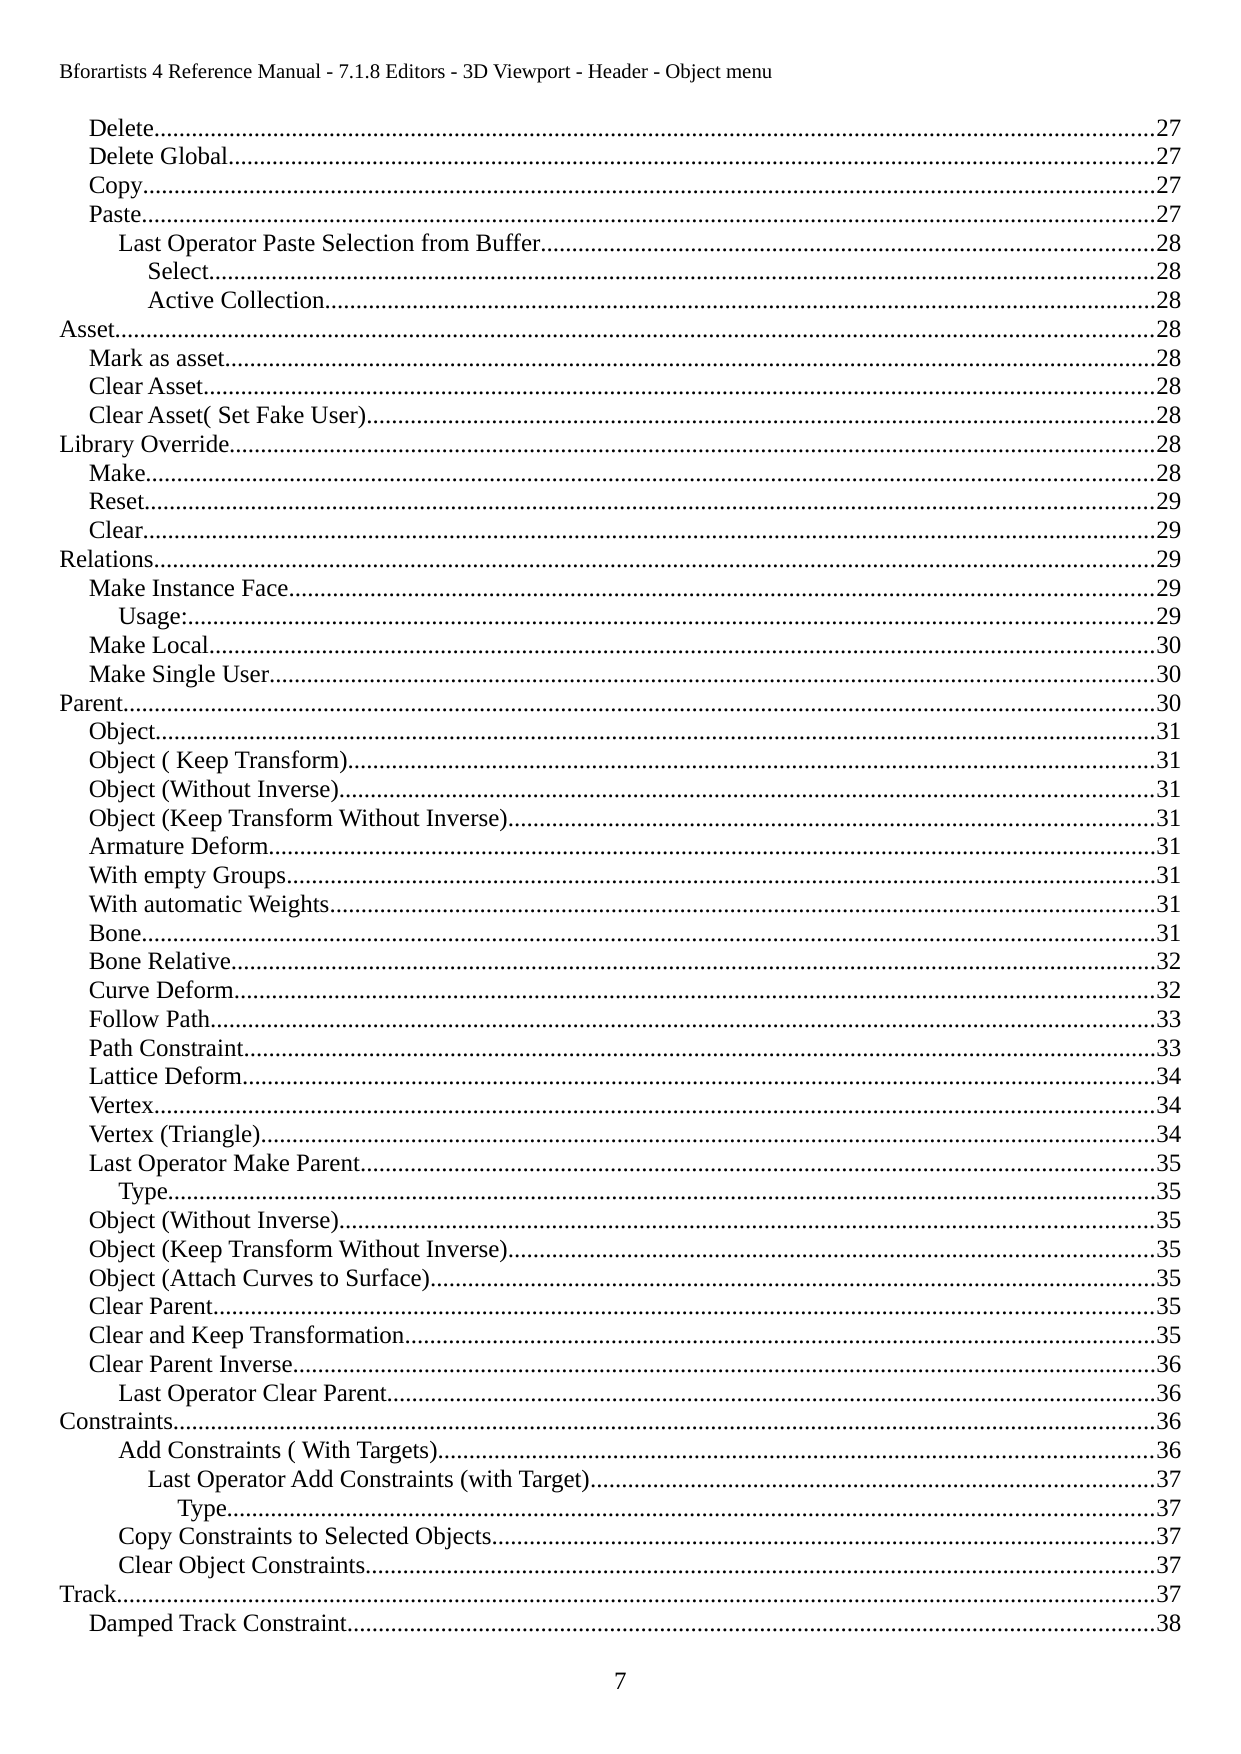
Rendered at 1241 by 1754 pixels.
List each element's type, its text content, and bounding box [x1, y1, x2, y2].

text Delete 27 [88, 113, 1181, 141]
text Object (Keep Transform Without Inverse) 31 [88, 803, 1181, 831]
text Constraints 36 [59, 1406, 1181, 1435]
text Track 37 [59, 1579, 1181, 1608]
text Last Operator Clear Parent 36 [118, 1378, 1181, 1406]
text Make Instance Face 29 [88, 573, 1181, 601]
text Curve Deform 32 [88, 975, 1181, 1004]
text Clear and Keep Transformation 35 [88, 1320, 1181, 1349]
text Clear Parent Inverse 36 [88, 1349, 1181, 1378]
text Usage: 29 [118, 601, 1181, 630]
text Mark as asset 28 [88, 343, 1181, 371]
text Make Single User 30 [88, 659, 1181, 688]
text Relations 29 [59, 544, 1181, 573]
text Object (Without Inverse) 35 [88, 1205, 1181, 1234]
text Vertex 34 [88, 1090, 1181, 1119]
text Copy 27 [88, 170, 1181, 199]
text With empty Groups 31 [88, 860, 1181, 889]
text Parent 30 [59, 688, 1181, 716]
text Vertex (Triangle) 34 [88, 1119, 1181, 1148]
text Clear Parent 35 [88, 1291, 1181, 1320]
text Select 28 [147, 256, 1181, 285]
text Last Operator Add Constraints (with Target) 37 [147, 1464, 1181, 1493]
text Last Operator Make Parent 35 [88, 1148, 1181, 1176]
text Library Override 28 [59, 429, 1181, 458]
text Make Local 30 [88, 630, 1181, 659]
text Type 37 [177, 1493, 1181, 1521]
text Reset 29 [88, 486, 1181, 515]
text Active Collection 28 [147, 285, 1181, 314]
text Clear Asset 28 [88, 371, 1181, 400]
text Clear Object Constraints 37 [118, 1550, 1181, 1579]
text Clear 29 [88, 515, 1181, 544]
text Armature Deform 31 [88, 831, 1181, 860]
text Object (Without Inverse) 31 [88, 774, 1181, 803]
text Last Operator Paste Selection from Buffer 28 [118, 228, 1181, 256]
text Object ( Keep Transform) 31 [88, 745, 1181, 774]
text Lattice Deform 34 [88, 1061, 1181, 1090]
text Clear Asset( Set Fake User) 28 [88, 400, 1181, 429]
text Make 28 [88, 458, 1181, 486]
text Asset 28 [59, 314, 1181, 343]
text Copy Constraints to Selected Objects 37 [118, 1521, 1181, 1550]
text Damped Track Constraint 38 [88, 1608, 1181, 1636]
text Object 31 [88, 716, 1181, 745]
text Bone Relative 32 [88, 946, 1181, 975]
text Object (Keep Transform Without Inverse) 35 [88, 1234, 1181, 1263]
text Add Constraints ( With Targets) 36 [118, 1435, 1181, 1464]
text With automatic Weights 31 [88, 889, 1181, 918]
text Path Constraint 33 [88, 1033, 1181, 1061]
text Follow Path 33 [88, 1004, 1181, 1033]
text Object (Attach Curves to Surface) 35 [88, 1263, 1181, 1291]
text Paste 27 [88, 199, 1181, 228]
text Type 35 [118, 1176, 1181, 1205]
text Delete Global 27 [88, 141, 1181, 170]
text Bone 31 [88, 918, 1181, 946]
